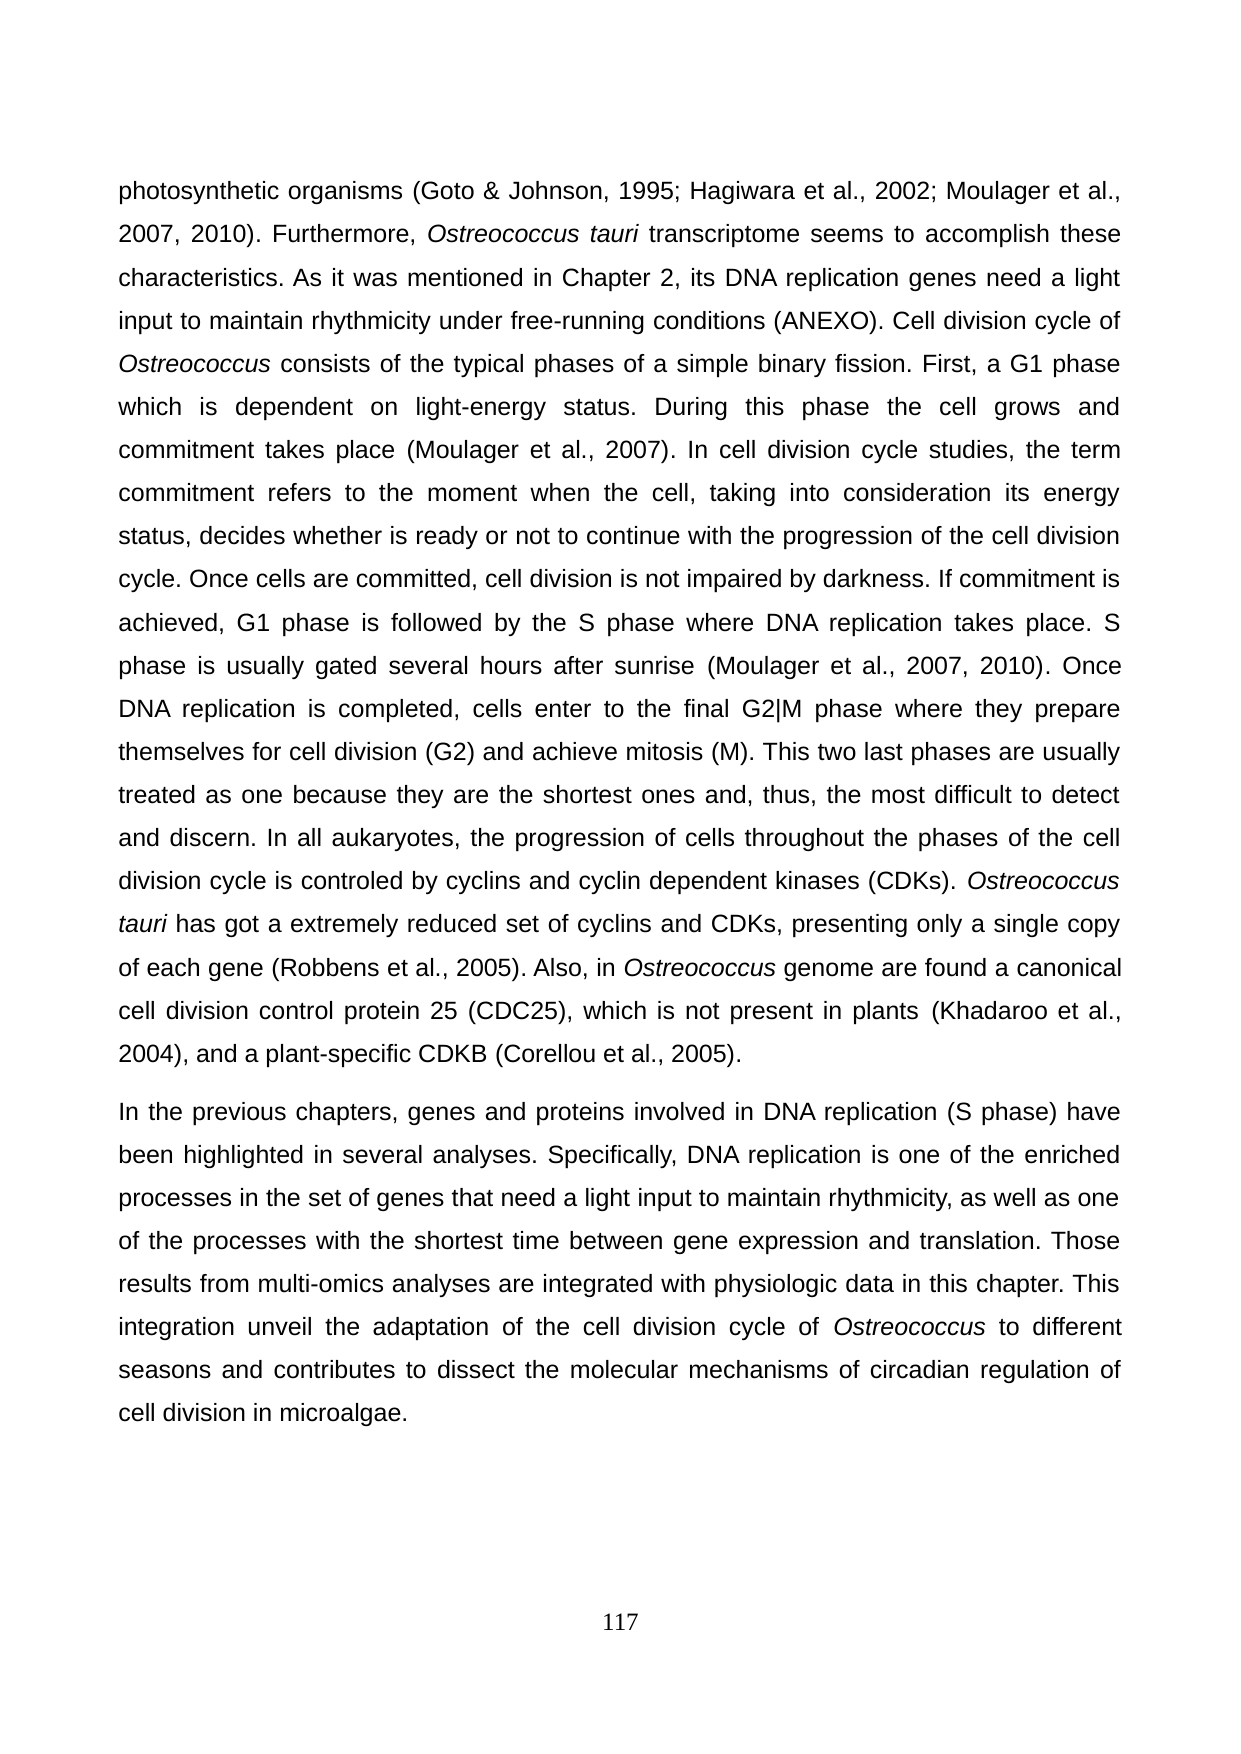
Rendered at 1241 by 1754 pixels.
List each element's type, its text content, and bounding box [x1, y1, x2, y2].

text photosynthetic organisms (Goto & Johnson, 1995; Hagiwara et al., 2002; Moulager et al., 2007, 2010)⁠. Furthermore, Ostreococcus tauri transcriptome seems to accomplish these characteristics. As it was mentioned in Chapter 2, its DNA replication genes need a light input to maintain rhythmicity under free-running conditions (ANEXO). Cell division cycle of Ostreococcus consists of the typical phases of a simple binary fission. First, a G1 phase which is dependent on light-energy status. During this phase the cell grows and commitment takes place (Moulager et al., 2007)⁠. In cell division cycle studies, the term commitment refers to the moment when the cell, taking into consideration its energy status, decides whether is ready or not to continue with the progression of the cell division cycle. Once cells are committed, cell division is not impaired by darkness. If commitment is achieved, G1 phase is followed by the S phase where DNA replication takes place. S phase is usually gated several hours after sunrise (Moulager et al., 2007, 2010)⁠. Once DNA replication is completed, cells enter to the final G2|M phase where they prepare themselves for cell division (G2) and achieve mitosis (M). This two last phases are usually treated as one because they are the shortest ones and, thus, the most difficult to detect and discern. In all aukaryotes, the progression of cells throughout the phases of the cell division cycle is controled by cyclins and cyclin dependent kinases (CDKs). Ostreococcus tauri has got a extremely reduced set of cyclins and CDKs, presenting only a single copy of each gene (Robbens et al., 2005)⁠. Also, in Ostreococcus genome are found a canonical cell division control protein 25 (CDC25), which is not present in plants (Khadaroo et al., 2004)⁠, and a plant-specific CDKB (Corellou et al., 2005)⁠. [118, 176, 1122, 1068]
text In the previous chapters, genes and proteins involved in DNA replication (S phase) have been highlighted in several analyses. Specifically, DNA replication is one of the enriched processes in the set of genes that need a light input to maintain rhythmicity, as well as one of the processes with the shortest time between gene expression and translation. Those results from multi-omics analyses are integrated with physiologic data in this chapter. This integration unveil the adaptation of the cell division cycle of Ostreococcus to different seasons and contributes to dissect the molecular mechanisms of circadian regulation of cell division in microalgae. [118, 1097, 1122, 1427]
